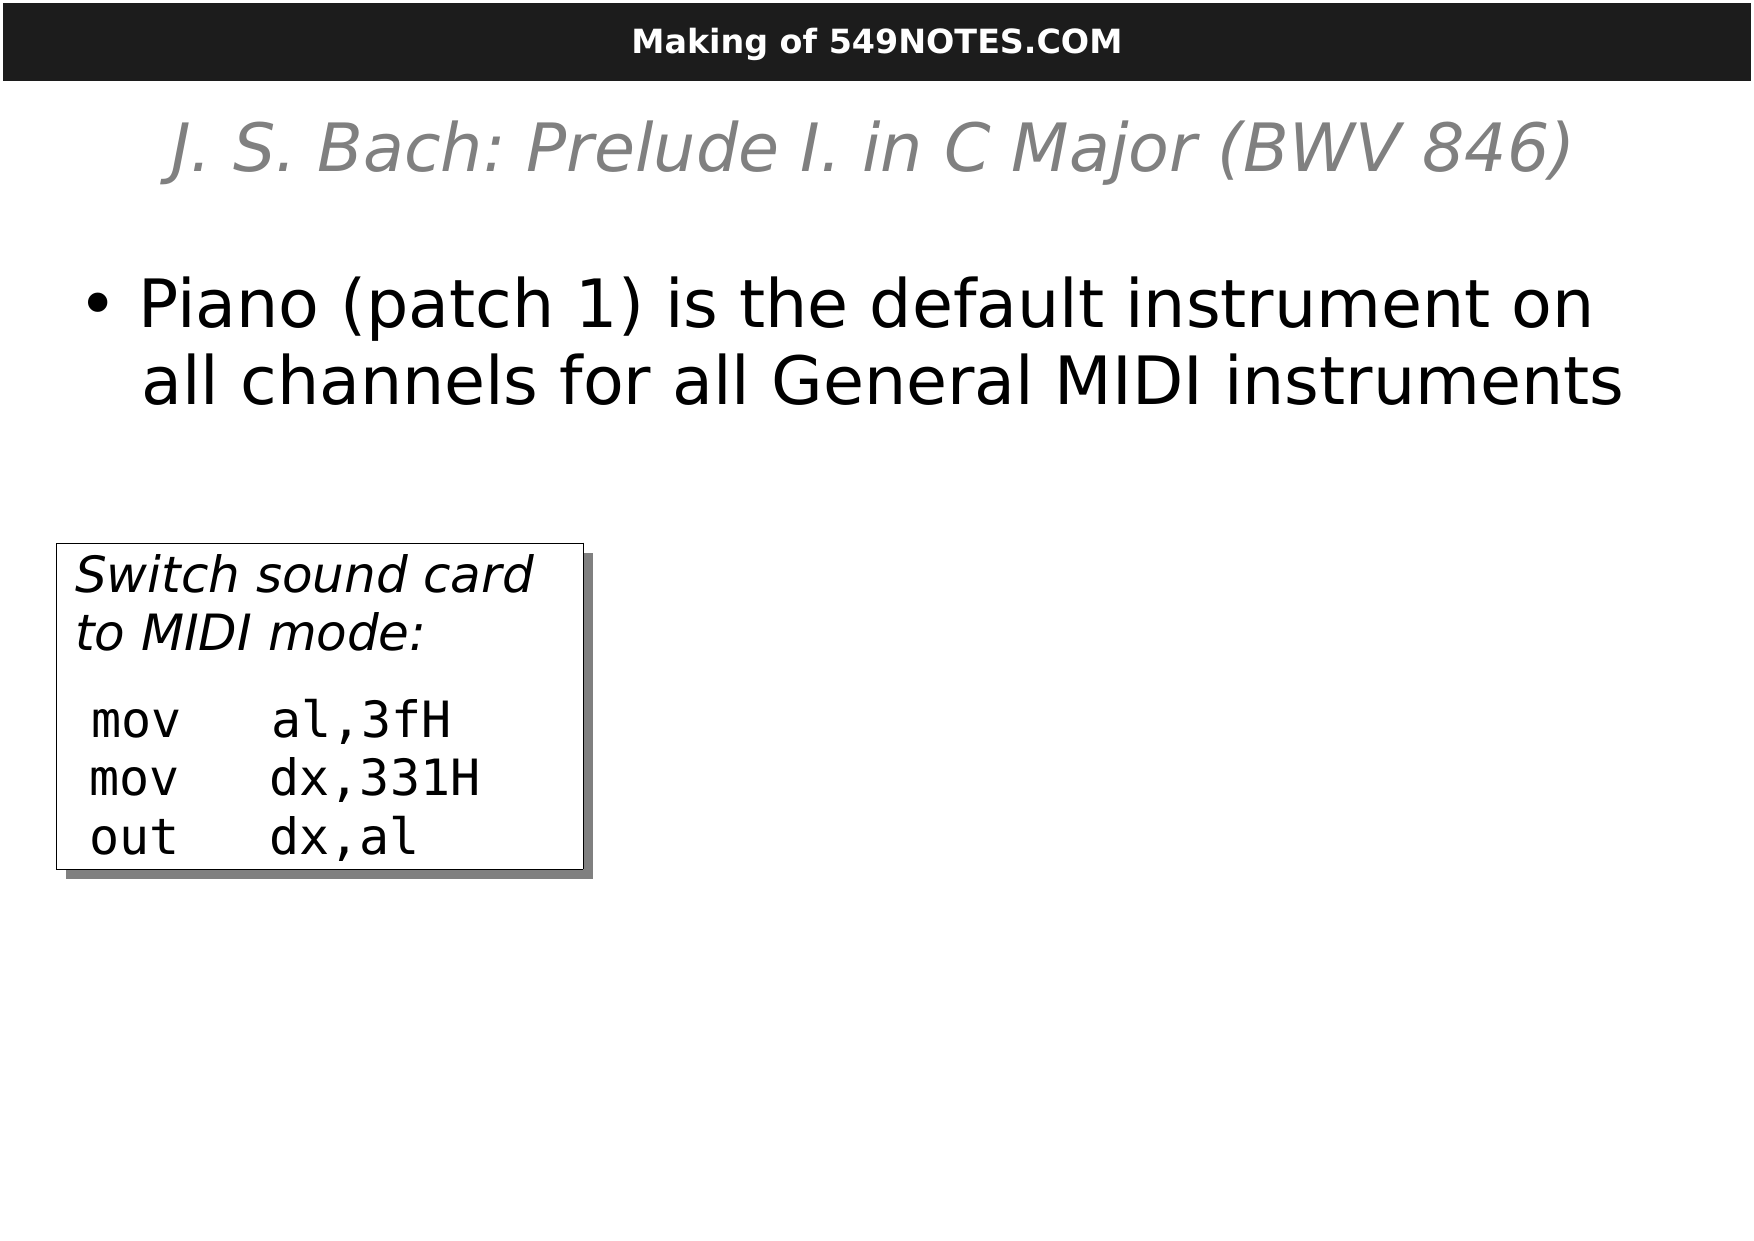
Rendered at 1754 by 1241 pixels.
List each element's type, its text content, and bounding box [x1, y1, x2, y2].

text • Piano (patch 1) is the default instrument on [3, 265, 1751, 343]
table_header Switch sound card to MIDI mode: mov al,3fH mov dx,331H out dx,al [3, 537, 646, 1063]
table_header [646, 537, 1751, 1063]
text J. S. Bach: Prelude I. in C Major (BWV 846) [3, 110, 1751, 188]
text all channels for all General MIDI instruments [3, 343, 1751, 420]
